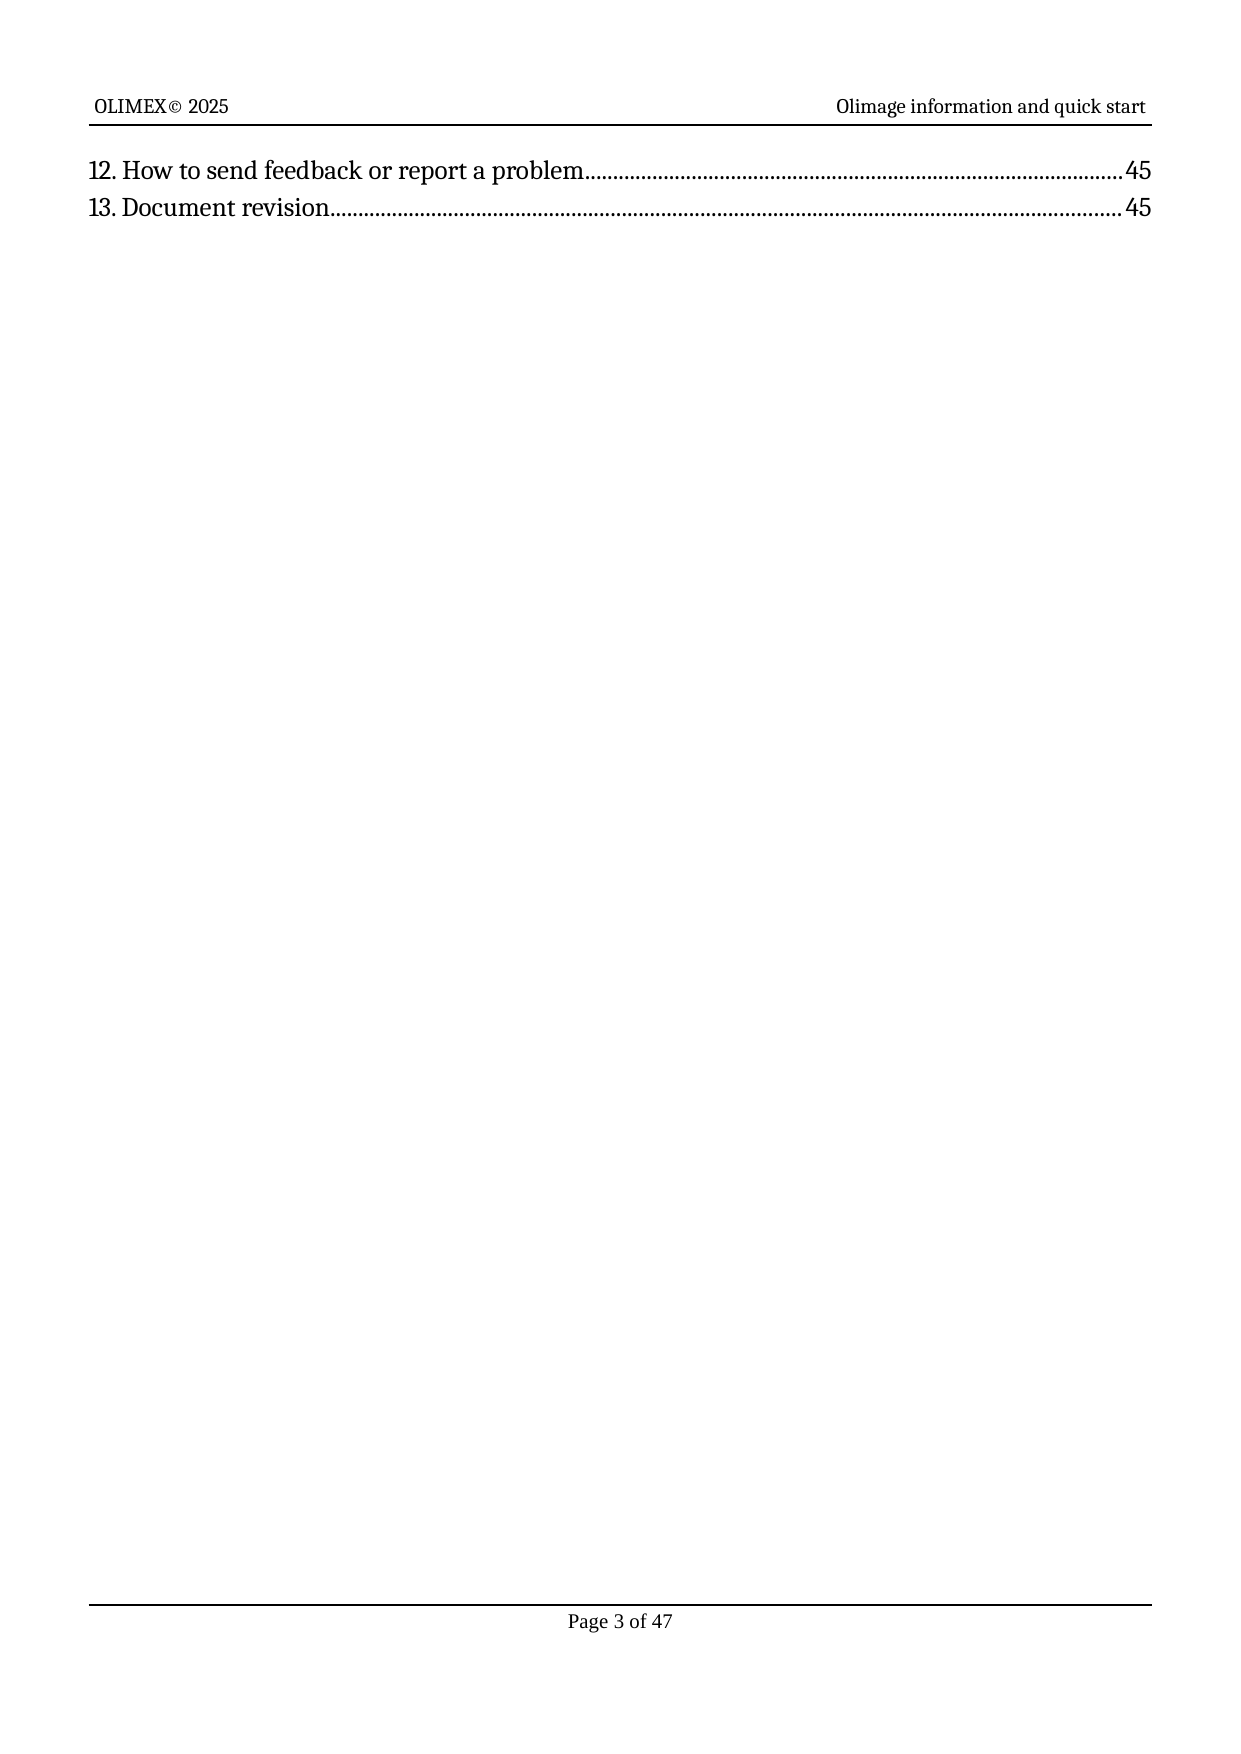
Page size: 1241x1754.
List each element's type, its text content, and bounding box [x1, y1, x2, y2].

text 13. Document revision 45 [88, 192, 1152, 223]
text 12. How to send feedback or report a problem 45 [88, 155, 1152, 186]
